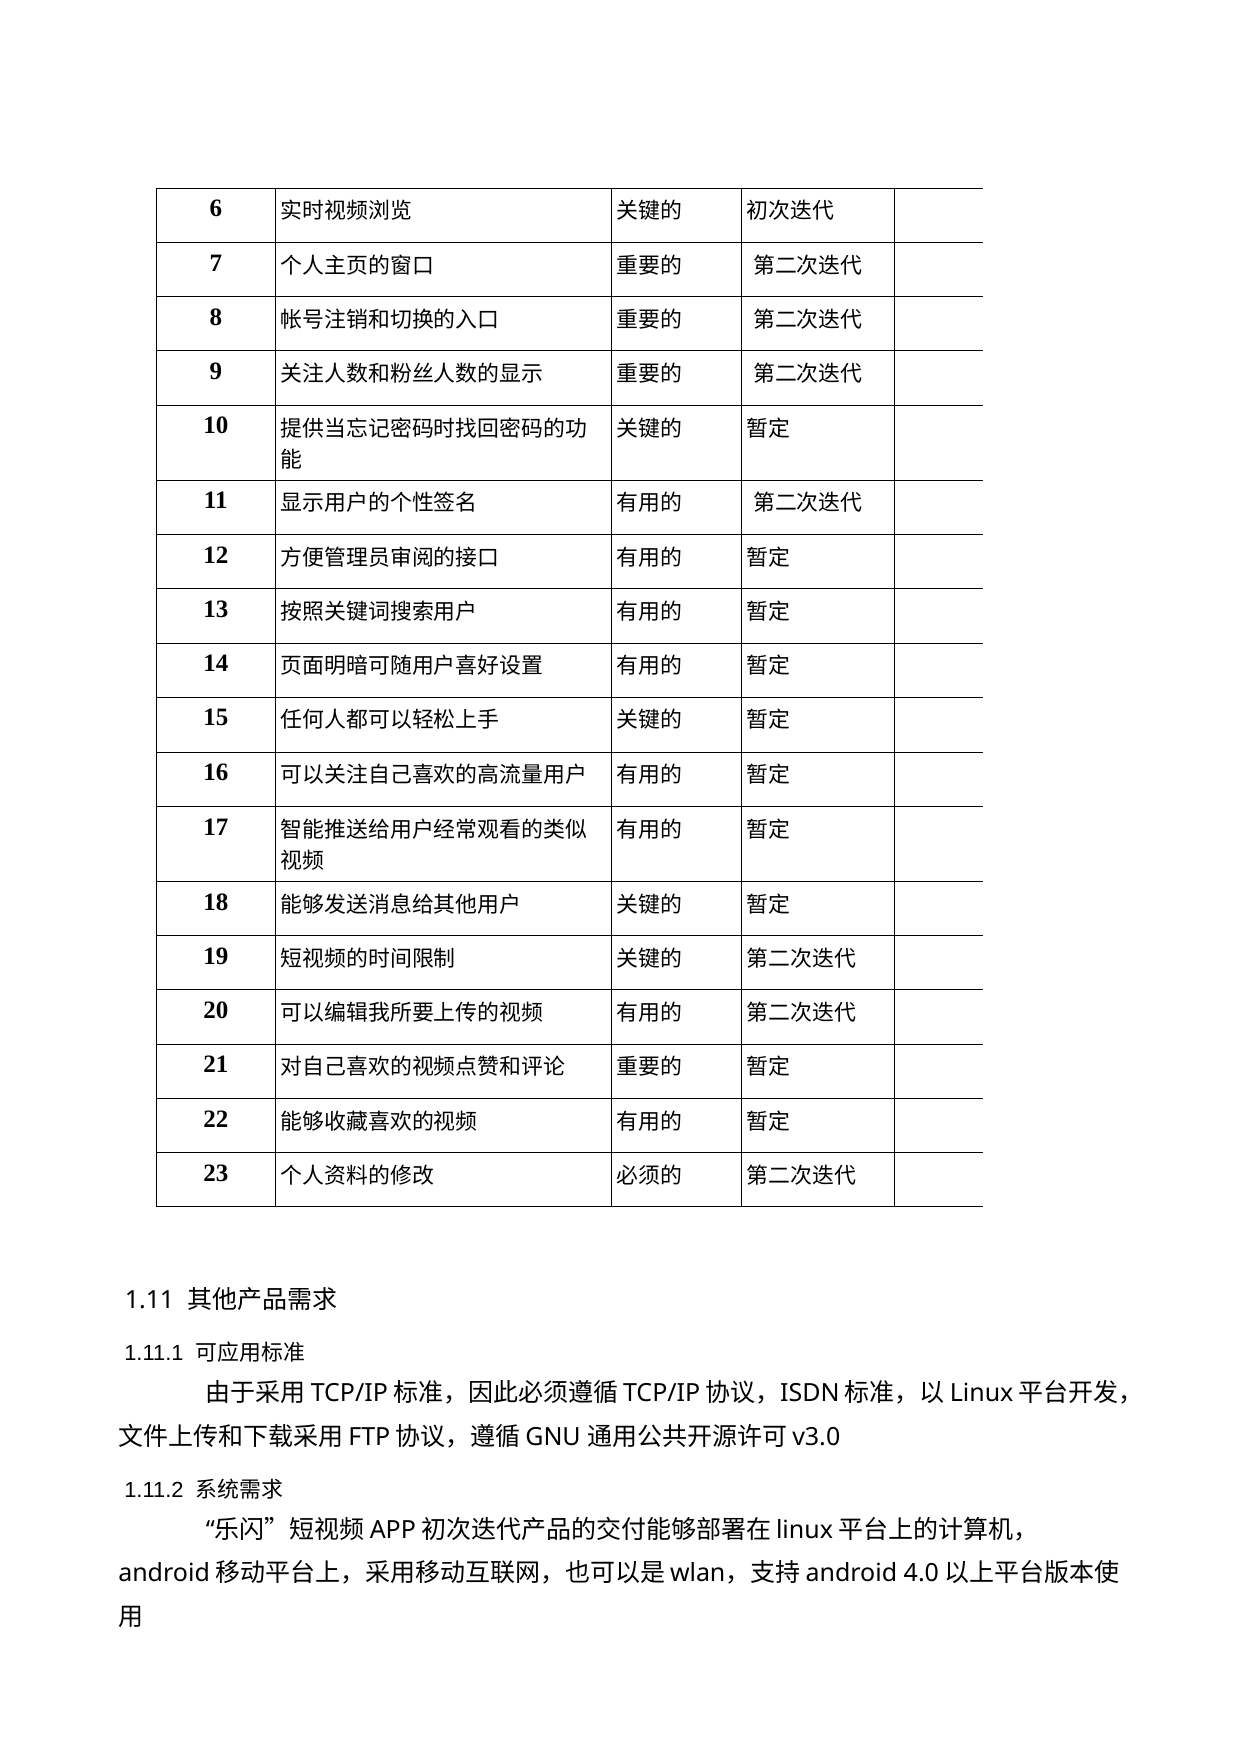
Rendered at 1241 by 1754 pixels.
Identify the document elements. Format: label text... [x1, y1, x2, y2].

table_cell 重要的 [612, 297, 741, 350]
table_cell 暂定 [742, 1099, 894, 1152]
subtitle 其他产品需求 [118, 1280, 1122, 1316]
table_cell 必须的 [612, 1153, 741, 1206]
table_cell 智能推送给用户经常观看的类似视频 [276, 807, 611, 881]
table_cell [895, 936, 983, 989]
table_cell 暂定 [742, 406, 894, 479]
table_cell 任何人都可以轻松上手 [276, 698, 611, 752]
table_cell 实时视频浏览 [276, 189, 611, 242]
table_cell 有用的 [612, 1099, 741, 1152]
table_cell 23 [157, 1153, 275, 1206]
table_cell [895, 990, 983, 1043]
table_cell 第二次迭代 [742, 936, 894, 989]
table_cell 19 [157, 936, 275, 989]
table_cell 有用的 [612, 990, 741, 1043]
table_cell [895, 535, 983, 588]
table_cell [895, 297, 983, 350]
table_cell 14 [157, 644, 275, 697]
table_cell [895, 753, 983, 806]
table_cell [895, 644, 983, 697]
table_cell 重要的 [612, 1045, 741, 1098]
table_cell 帐号注销和切换的入口 [276, 297, 611, 350]
table_cell 12 [157, 535, 275, 588]
table_cell 第二次迭代 [742, 297, 894, 350]
table_cell 8 [157, 297, 275, 350]
table_cell 有用的 [612, 589, 741, 642]
table_cell 暂定 [742, 535, 894, 588]
table_cell [895, 882, 983, 935]
table_cell 17 [157, 807, 275, 881]
table_cell [895, 698, 983, 752]
table_cell 关键的 [612, 189, 741, 242]
table_cell 能够收藏喜欢的视频 [276, 1099, 611, 1152]
text “乐闪”短视频APP初次迭代产品的交付能够部署在linux平台上的计算机，android移动平台上，采用移动互联网，也可以是wlan，支持android 4.0以上平台版本使用 [118, 1509, 1122, 1633]
table_cell 10 [157, 406, 275, 479]
table_cell [895, 406, 983, 479]
table_cell 21 [157, 1045, 275, 1098]
table_cell 暂定 [742, 698, 894, 752]
table_cell 13 [157, 589, 275, 642]
subtitle 系统需求 [118, 1472, 1122, 1503]
table_cell 有用的 [612, 535, 741, 588]
table_cell 11 [157, 481, 275, 534]
table_cell [895, 1153, 983, 1206]
table_cell [895, 807, 983, 881]
table_cell 个人主页的窗口 [276, 243, 611, 296]
table_cell 第二次迭代 [742, 351, 894, 405]
table_cell 22 [157, 1099, 275, 1152]
table_cell 暂定 [742, 753, 894, 806]
table_cell 个人资料的修改 [276, 1153, 611, 1206]
subtitle 可应用标准 [118, 1335, 1122, 1367]
table_cell 9 [157, 351, 275, 405]
table_cell 20 [157, 990, 275, 1043]
table_cell 第二次迭代 [742, 243, 894, 296]
table_cell 暂定 [742, 1045, 894, 1098]
table_cell 有用的 [612, 807, 741, 881]
table_cell [895, 351, 983, 405]
table_cell 关键的 [612, 698, 741, 752]
table_cell [895, 589, 983, 642]
table_cell 第二次迭代 [742, 1153, 894, 1206]
table_cell 关键的 [612, 936, 741, 989]
table_cell 暂定 [742, 882, 894, 935]
table_cell 可以编辑我所要上传的视频 [276, 990, 611, 1043]
table_cell [895, 1045, 983, 1098]
table_cell 16 [157, 753, 275, 806]
table_cell 15 [157, 698, 275, 752]
table_cell 暂定 [742, 807, 894, 881]
table_cell 有用的 [612, 644, 741, 697]
table_cell 关键的 [612, 882, 741, 935]
table_cell 能够发送消息给其他用户 [276, 882, 611, 935]
table_cell 暂定 [742, 644, 894, 697]
table_cell 关键的 [612, 406, 741, 479]
table_cell 有用的 [612, 481, 741, 534]
table_cell 对自己喜欢的视频点赞和评论 [276, 1045, 611, 1098]
text 由于采用TCP/IP标准，因此必须遵循TCP/IP协议，ISDN标准，以Linux平台开发，文件上传和下载采用FTP协议，遵循GNU 通用公共开源许可v3.0 [118, 1373, 1122, 1453]
table_cell 按照关键词搜索用户 [276, 589, 611, 642]
table_cell 18 [157, 882, 275, 935]
table_cell 显示用户的个性签名 [276, 481, 611, 534]
table_cell 第二次迭代 [742, 990, 894, 1043]
table_cell [895, 243, 983, 296]
table_cell 7 [157, 243, 275, 296]
table_cell 第二次迭代 [742, 481, 894, 534]
table_cell 初次迭代 [742, 189, 894, 242]
table_cell 提供当忘记密码时找回密码的功能 [276, 406, 611, 479]
table_cell 可以关注自己喜欢的高流量用户 [276, 753, 611, 806]
table_cell [895, 189, 983, 242]
table_cell [895, 481, 983, 534]
table_cell 重要的 [612, 351, 741, 405]
table_cell [895, 1099, 983, 1152]
table_cell 有用的 [612, 753, 741, 806]
table_cell 暂定 [742, 589, 894, 642]
table_cell 短视频的时间限制 [276, 936, 611, 989]
table_cell 6 [157, 189, 275, 242]
table_cell 页面明暗可随用户喜好设置 [276, 644, 611, 697]
table_cell 关注人数和粉丝人数的显示 [276, 351, 611, 405]
table_cell 重要的 [612, 243, 741, 296]
table_cell 方便管理员审阅的接口 [276, 535, 611, 588]
